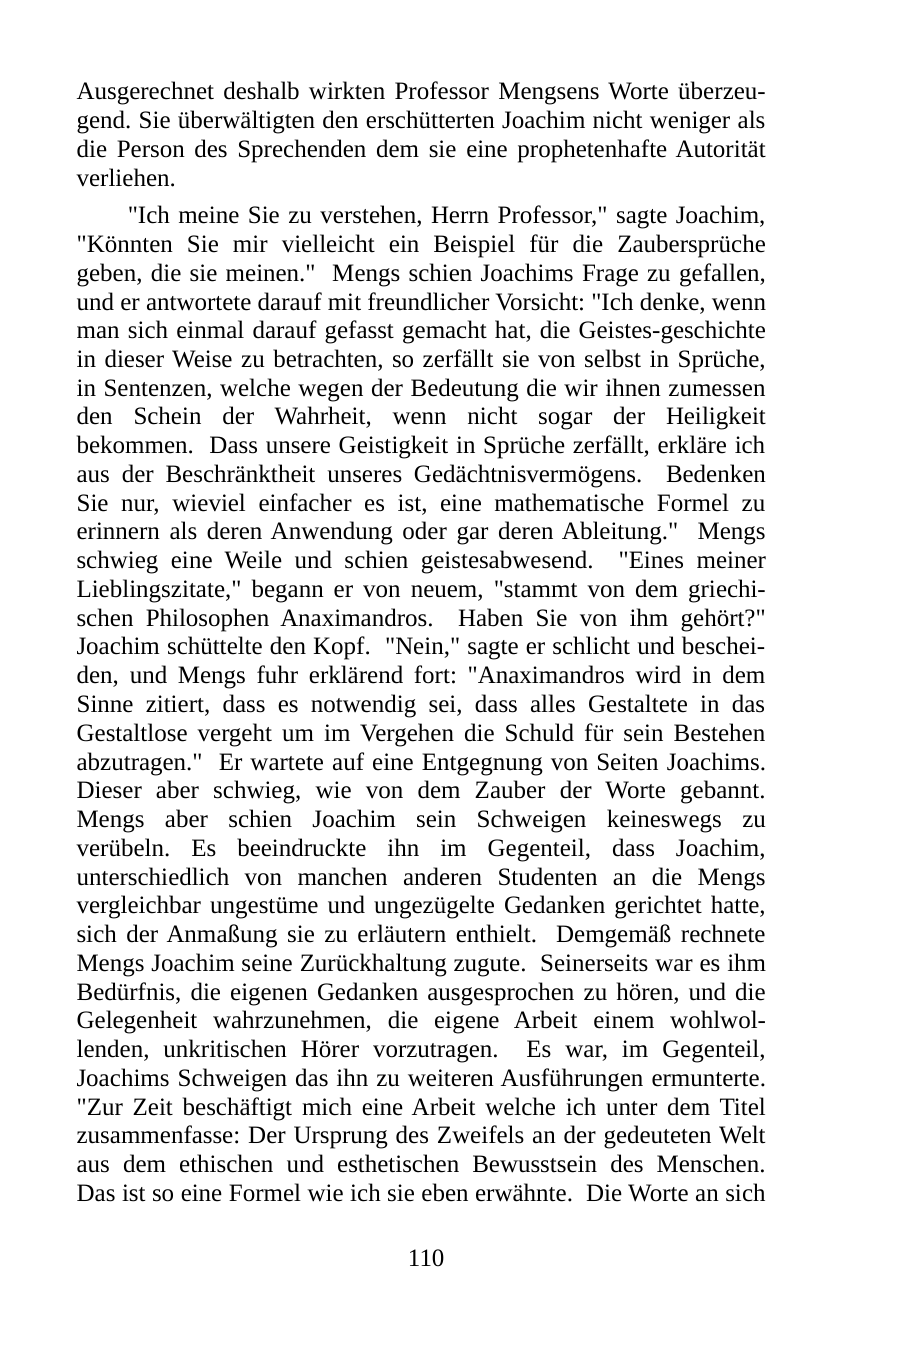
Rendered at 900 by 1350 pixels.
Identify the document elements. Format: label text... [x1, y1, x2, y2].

text "Ich meine Sie zu verstehen, Herrn Professor," sagte Joachim, "Könnten Sie mir vielleicht ein Beispiel für die Zaubersprüche geben, die sie meinen." Mengs schien Joachims Frage zu gefallen, und er antwortete darauf mit freundlicher Vorsicht: "Ich denke, wenn man sich einmal darauf gefasst gemacht hat, die Geistes-geschichte in dieser Weise zu betrachten, so zerfällt sie von selbst in Sprüche, in Sentenzen, welche wegen der Bedeutung die wir ihnen zumessen den Schein der Wahrheit, wenn nicht sogar der Heiligkeit bekommen. Dass unsere Geistigkeit in Sprüche zerfällt, erkläre ich aus der Beschränktheit unseres Gedächtnisvermögens. Bedenken Sie nur, wieviel einfacher es ist, eine mathematische Formel zu erinnern als deren Anwendung oder gar deren Ableitung." Mengs schwieg eine Weile und schien geistesabwesend. "Eines meiner Lieblingszitate," begann er von neuem, "stammt von dem griechi-schen Philosophen Anaximandros. Haben Sie von ihm gehört?" Joachim schüttelte den Kopf. "Nein," sagte er schlicht und beschei-den, und Mengs fuhr erklärend fort: "Anaximandros wird in dem Sinne zitiert, dass es notwendig sei, dass alles Gestaltete in das Gestaltlose vergeht um im Vergehen die Schuld für sein Bestehen abzutragen." Er wartete auf eine Entgegnung von Seiten Joachims. Dieser aber schwieg, wie von dem Zauber der Worte gebannt. Mengs aber schien Joachim sein Schweigen keineswegs zu verübeln. Es beeindruckte ihn im Gegenteil, dass Joachim, unterschiedlich von manchen anderen Studenten an die Mengs vergleichbar ungestüme und ungezügelte Gedanken gerichtet hatte, sich der Anmaßung sie zu erläutern enthielt. Demgemäß rechnete Mengs Joachim seine Zurückhaltung zugute. Seinerseits war es ihm Bedürfnis, die eigenen Gedanken ausgesprochen zu hören, und die Gelegenheit wahrzunehmen, die eigene Arbeit einem wohlwol-lenden, unkritischen Hörer vorzutragen. Es war, im Gegenteil, Joachims Schweigen das ihn zu weiteren Ausführungen ermunterte. "Zur Zeit beschäftigt mich eine Arbeit welche ich unter dem Titel zusammenfasse: Der Ursprung des Zweifels an der gedeuteten Welt aus dem ethischen und esthetischen Bewusstsein des Menschen. Das ist so eine Formel wie ich sie eben erwähnte. Die Worte an sich [76, 200, 766, 1207]
text Ausgerechnet deshalb wirkten Professor Mengsens Worte überzeu-gend. Sie überwältigten den erschütterten Joachim nicht weniger als die Person des Sprechenden dem sie eine prophetenhafte Autorität verliehen. [76, 76, 766, 191]
